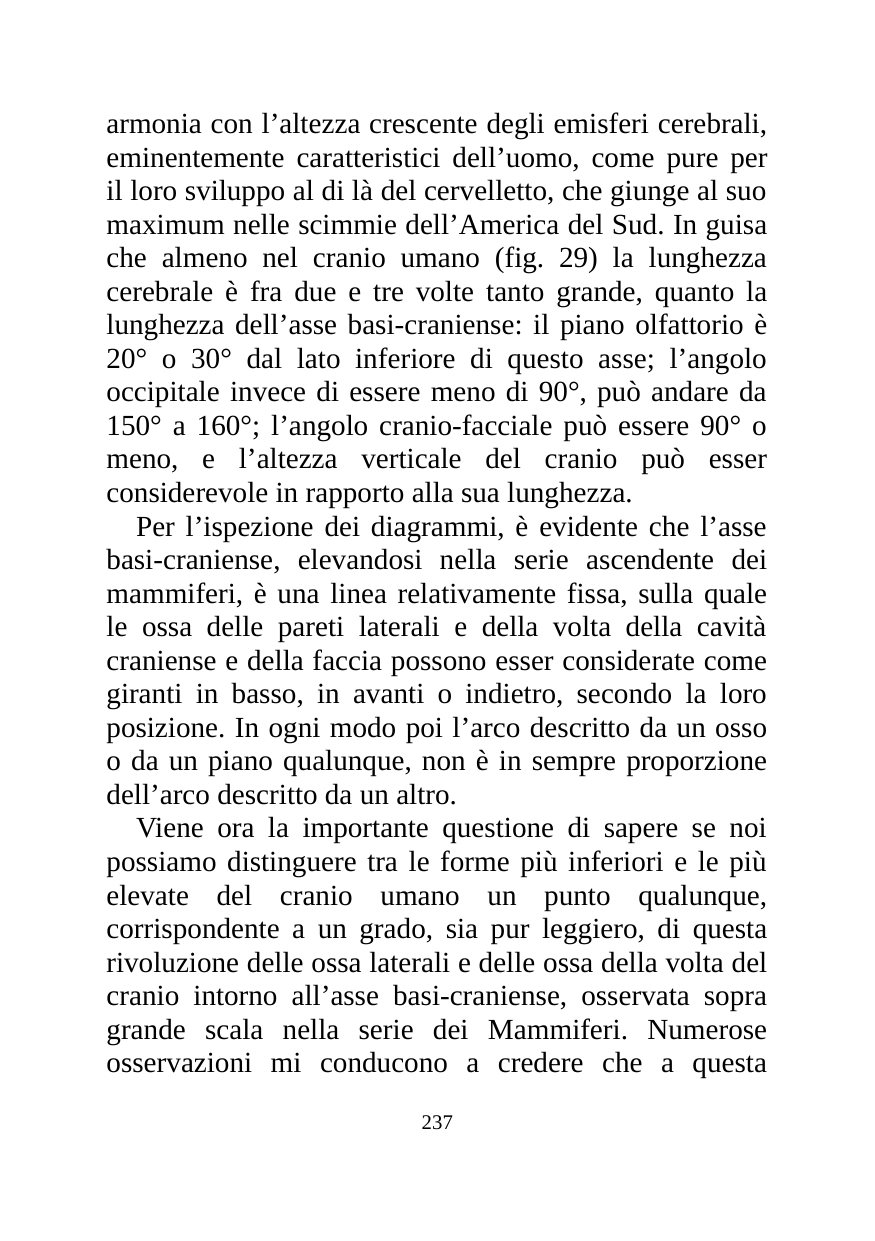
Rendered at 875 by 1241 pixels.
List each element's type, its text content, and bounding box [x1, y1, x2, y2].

text Per l’ispezione dei diagrammi, è evidente che l’asse basi-craniense, elevandosi nella serie ascendente dei mammiferi, è una linea relativamente fissa, sulla quale le ossa delle pareti laterali e della volta della cavità craniense e della faccia possono esser considerate come giranti in basso, in avanti o indietro, secondo la loro posizione. In ogni modo poi l’arco descritto da un osso o da un piano qualunque, non è in sempre proporzione dell’arco descritto da un altro. [106, 509, 768, 811]
text armonia con l’altezza crescente degli emisferi cerebrali, eminentemente caratteristici dell’uomo, come pure per il loro sviluppo al di là del cervelletto, che giunge al suo maximum nelle scimmie dell’America del Sud. In guisa che almeno nel cranio umano (fig. 29) la lunghezza cerebrale è fra due e tre volte tanto grande, quanto la lunghezza dell’asse basi-craniense: il piano olfattorio è 20° o 30° dal lato inferiore di questo asse; l’angolo occipitale invece di essere meno di 90°, può andare da 150° a 160°; l’angolo cranio-facciale può essere 90° o meno, e l’altezza verticale del cranio può esser considerevole in rapporto alla sua lunghezza. [106, 106, 768, 509]
text Viene ora la importante questione di sapere se noi possiamo distinguere tra le forme più inferiori e le più elevate del cranio umano un punto qualunque, corrispondente a un grado, sia pur leggiero, di questa rivoluzione delle ossa laterali e delle ossa della volta del cranio intorno all’asse basi-craniense, osservata sopra grande scala nella serie dei Mammiferi. Numerose osservazioni mi conducono a credere che a questa [106, 811, 768, 1079]
